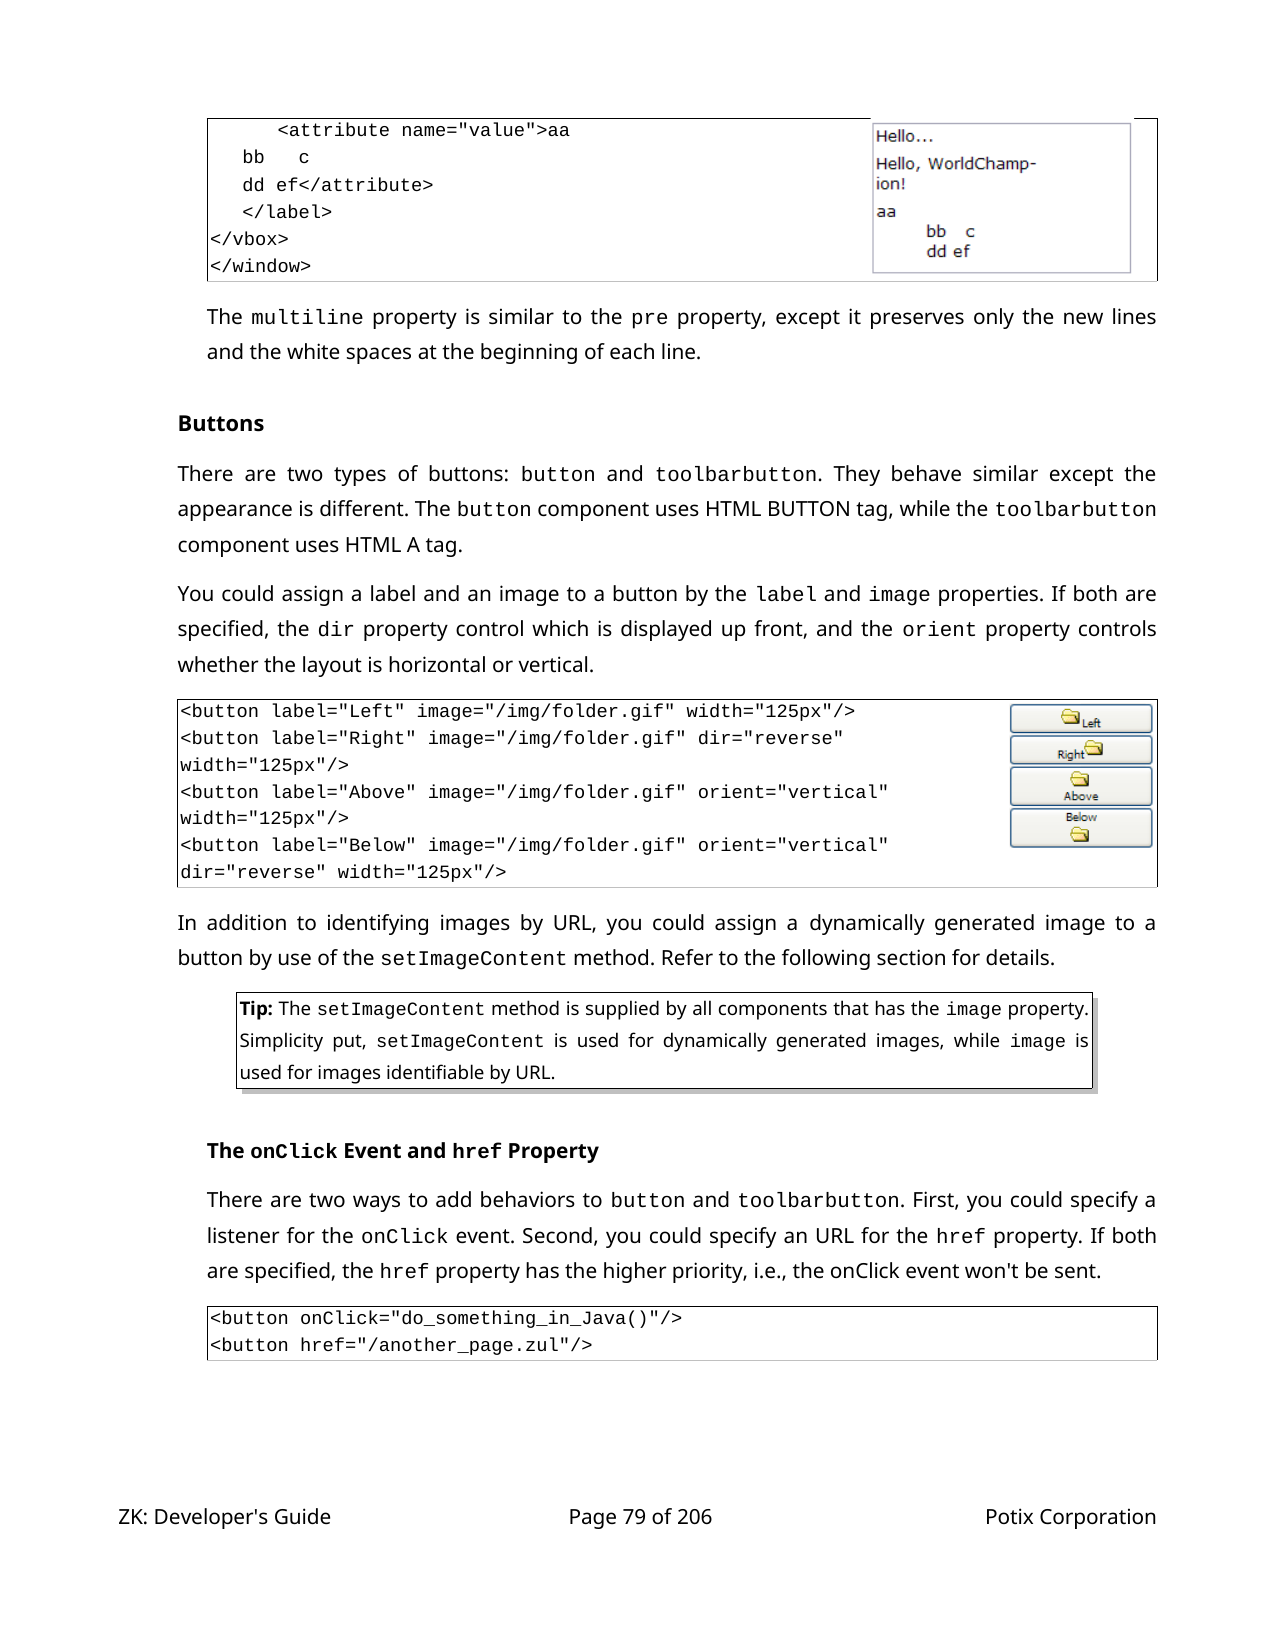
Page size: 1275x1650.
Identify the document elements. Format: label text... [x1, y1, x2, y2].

text [1135, 145, 1157, 169]
text <button label="Left" image="/img/folder.gif" width="125px"/> [178, 700, 1157, 723]
text </window> [208, 254, 1157, 281]
text bb c [208, 145, 870, 169]
text </label> [208, 200, 870, 224]
text The multiline property is similar to the pre property, except it preserves only the new lines and the white spaces at the beginning of each line. [207, 302, 1157, 366]
text <button label="Above" image="/img/folder.gif" orient="vertical" width="125px"/> [178, 779, 1008, 830]
text <attribute name="value">aa [208, 119, 870, 142]
text </vbox> [208, 227, 870, 251]
subtitle Buttons [177, 408, 1157, 438]
text <button href="/another_page.zul"/> [208, 1333, 1157, 1360]
subtitle The onClick Event and href Property [207, 1136, 1157, 1165]
text [1135, 200, 1157, 224]
text [1135, 227, 1157, 251]
text dd ef</attribute> [208, 172, 870, 197]
picture [1008, 702, 1156, 850]
text There are two types of buttons: button and toolbarbutton. They behave similar except the appearance is different. The button component uses HTML BUTTON tag, while the toolbarbutton component uses HTML A tag. [177, 459, 1157, 558]
text [1135, 172, 1157, 197]
text In addition to identifying images by URL, you could assign a dynamically generated image to a button by use of the setImageContent method. Refer to the following section for details. [177, 908, 1157, 972]
text <button label="Below" image="/img/folder.gif" orient="vertical" dir="reverse" width="125px"/> [178, 833, 1157, 887]
picture [870, 118, 1135, 276]
text You could assign a label and an image to a button by the label and image properties. If both are specified, the dir property control which is displayed up front, and the orient property controls whether the layout is horizontal or vertical. [177, 579, 1157, 678]
text There are two ways to add behaviors to button and toolbarbutton. First, you could specify a listener for the onClick event. Second, you could specify an URL for the href property. If both are specified, the href property has the higher priority, i.e., the onClick event won't be sent. [207, 1186, 1157, 1285]
text Tip: The setImageContent method is supplied by all components that has the image property. Simplicity put, setImageContent is used for dynamically generated images, while image is used for images identifiable by URL. [237, 993, 1092, 1088]
text <button onClick="do_something_in_Java()"/> [208, 1307, 1157, 1330]
text <button label="Right" image="/img/folder.gif" dir="reverse" width="125px"/> [178, 726, 1008, 777]
